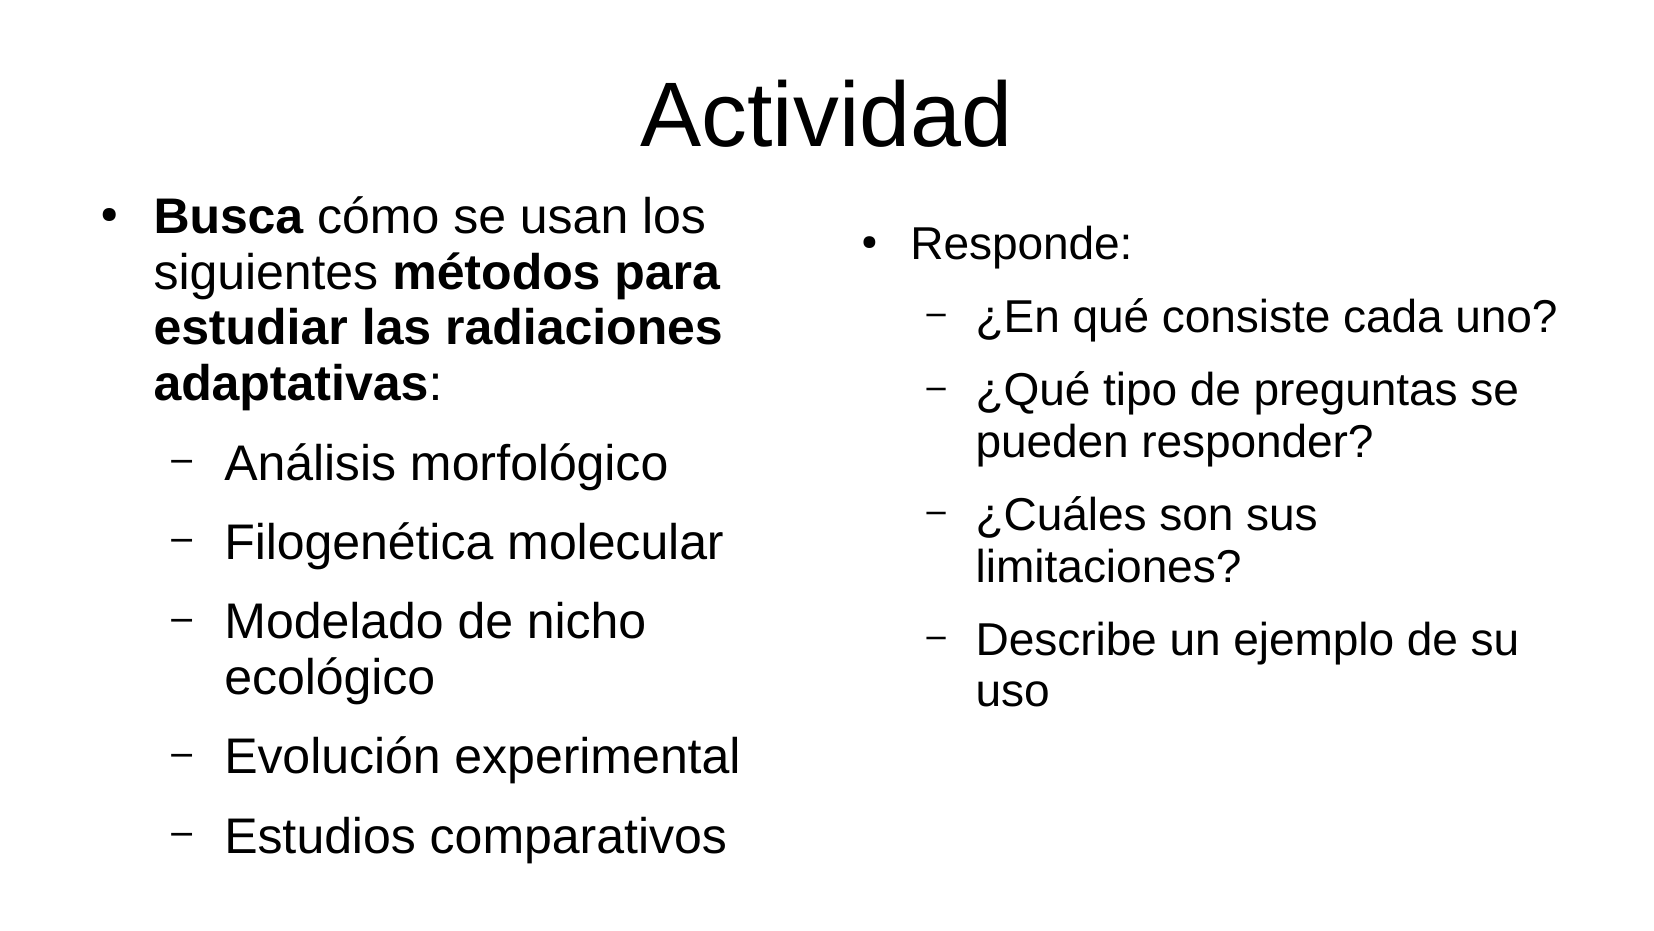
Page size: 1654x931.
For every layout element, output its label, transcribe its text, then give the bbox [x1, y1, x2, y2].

list Responde: ¿En qué consiste cada uno? ¿Qué tipo de preguntas se pueden responder? ¿Cuáles son sus limitaciones? Describe un ejemplo de su uso [845, 217, 1572, 758]
title Actividad [82, 37, 1571, 193]
list Busca cómo se usan los siguientes métodos para estudiar las radiaciones adaptativas: Análisis morfológico Filogenética molecular Modelado de nicho ecológico Evolución experimental Estudios comparativos [82, 188, 809, 886]
